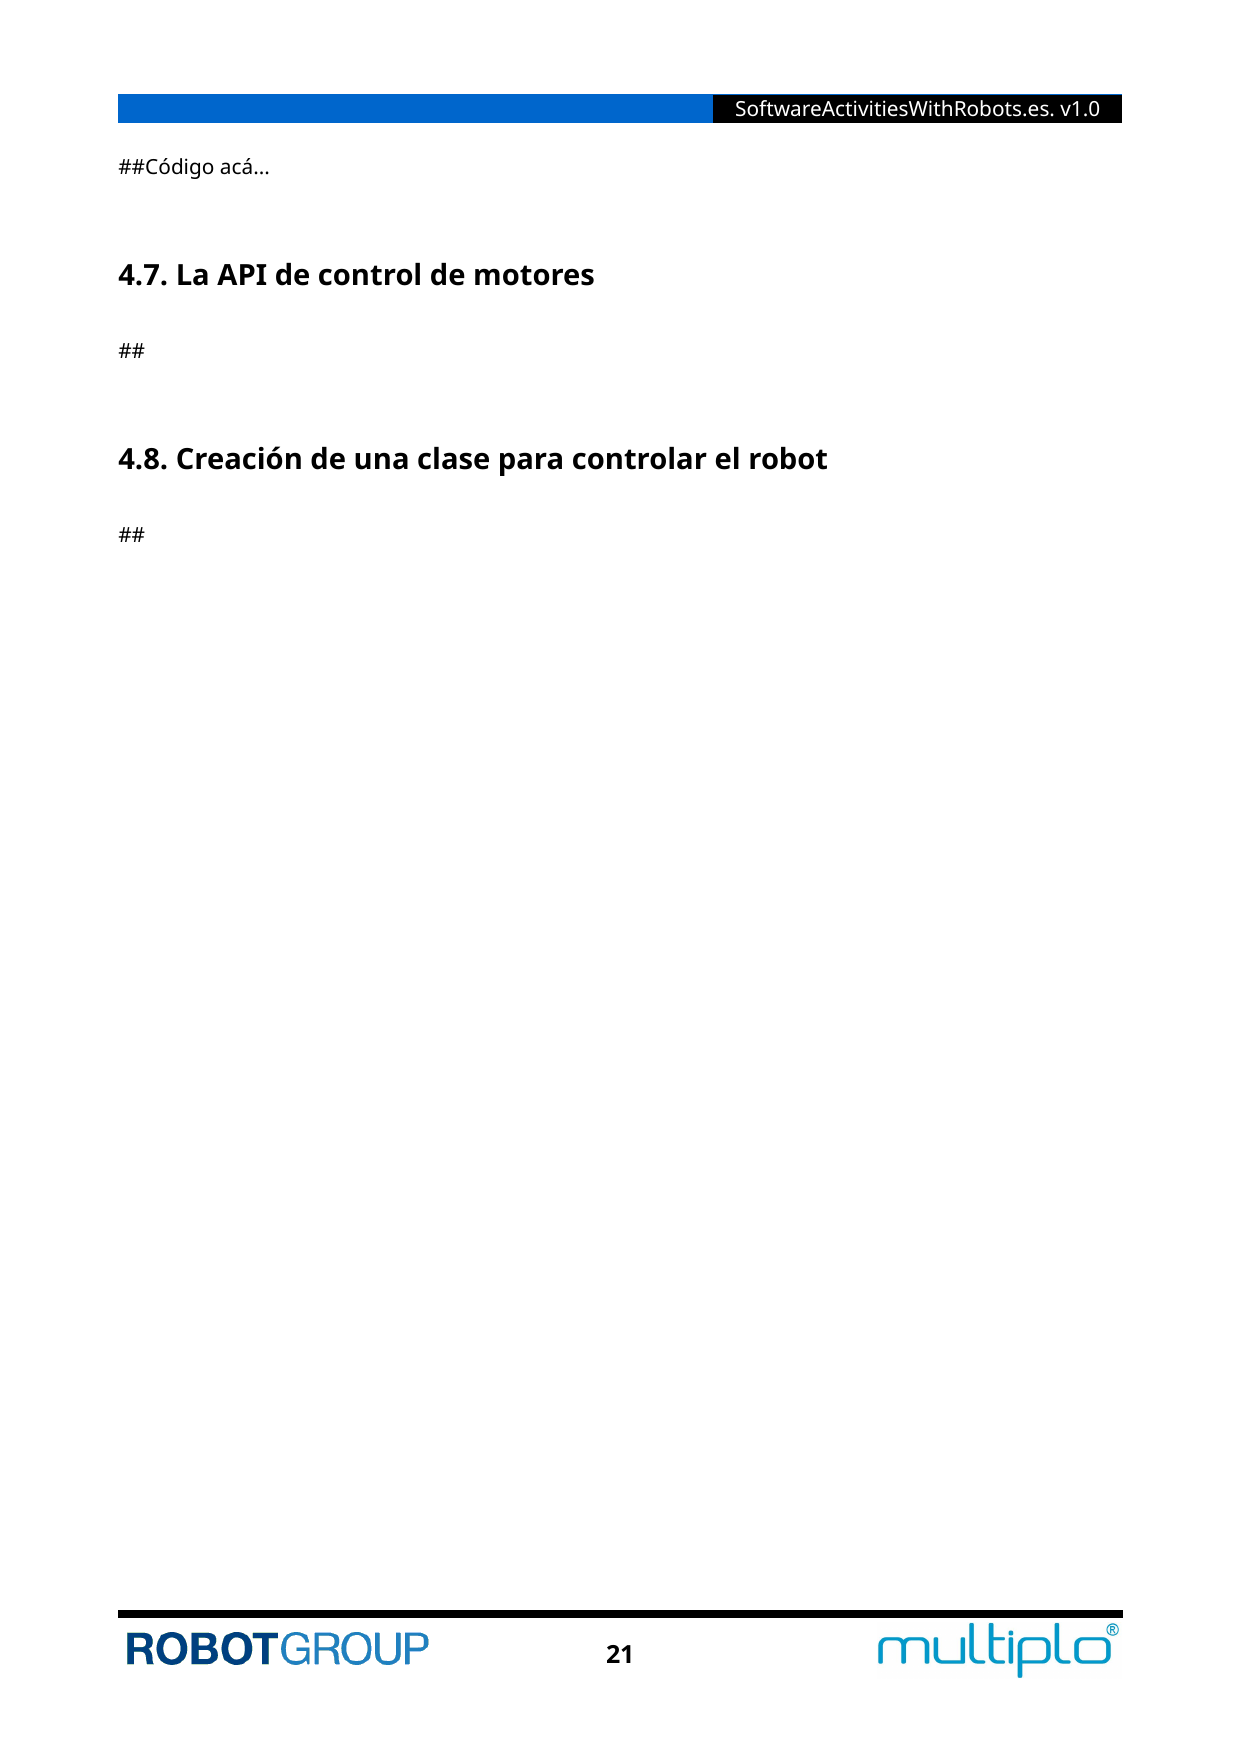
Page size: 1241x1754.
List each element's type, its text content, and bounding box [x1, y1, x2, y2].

text 4.8. Creación de una clase para controlar el robot [118, 438, 1122, 478]
text ## [118, 520, 1122, 548]
text ## [118, 336, 1122, 365]
picture [877, 1622, 1123, 1679]
text 4.7. La API de control de motores [118, 254, 1122, 294]
picture [118, 1622, 434, 1673]
text ##Código acá... [118, 152, 1122, 181]
